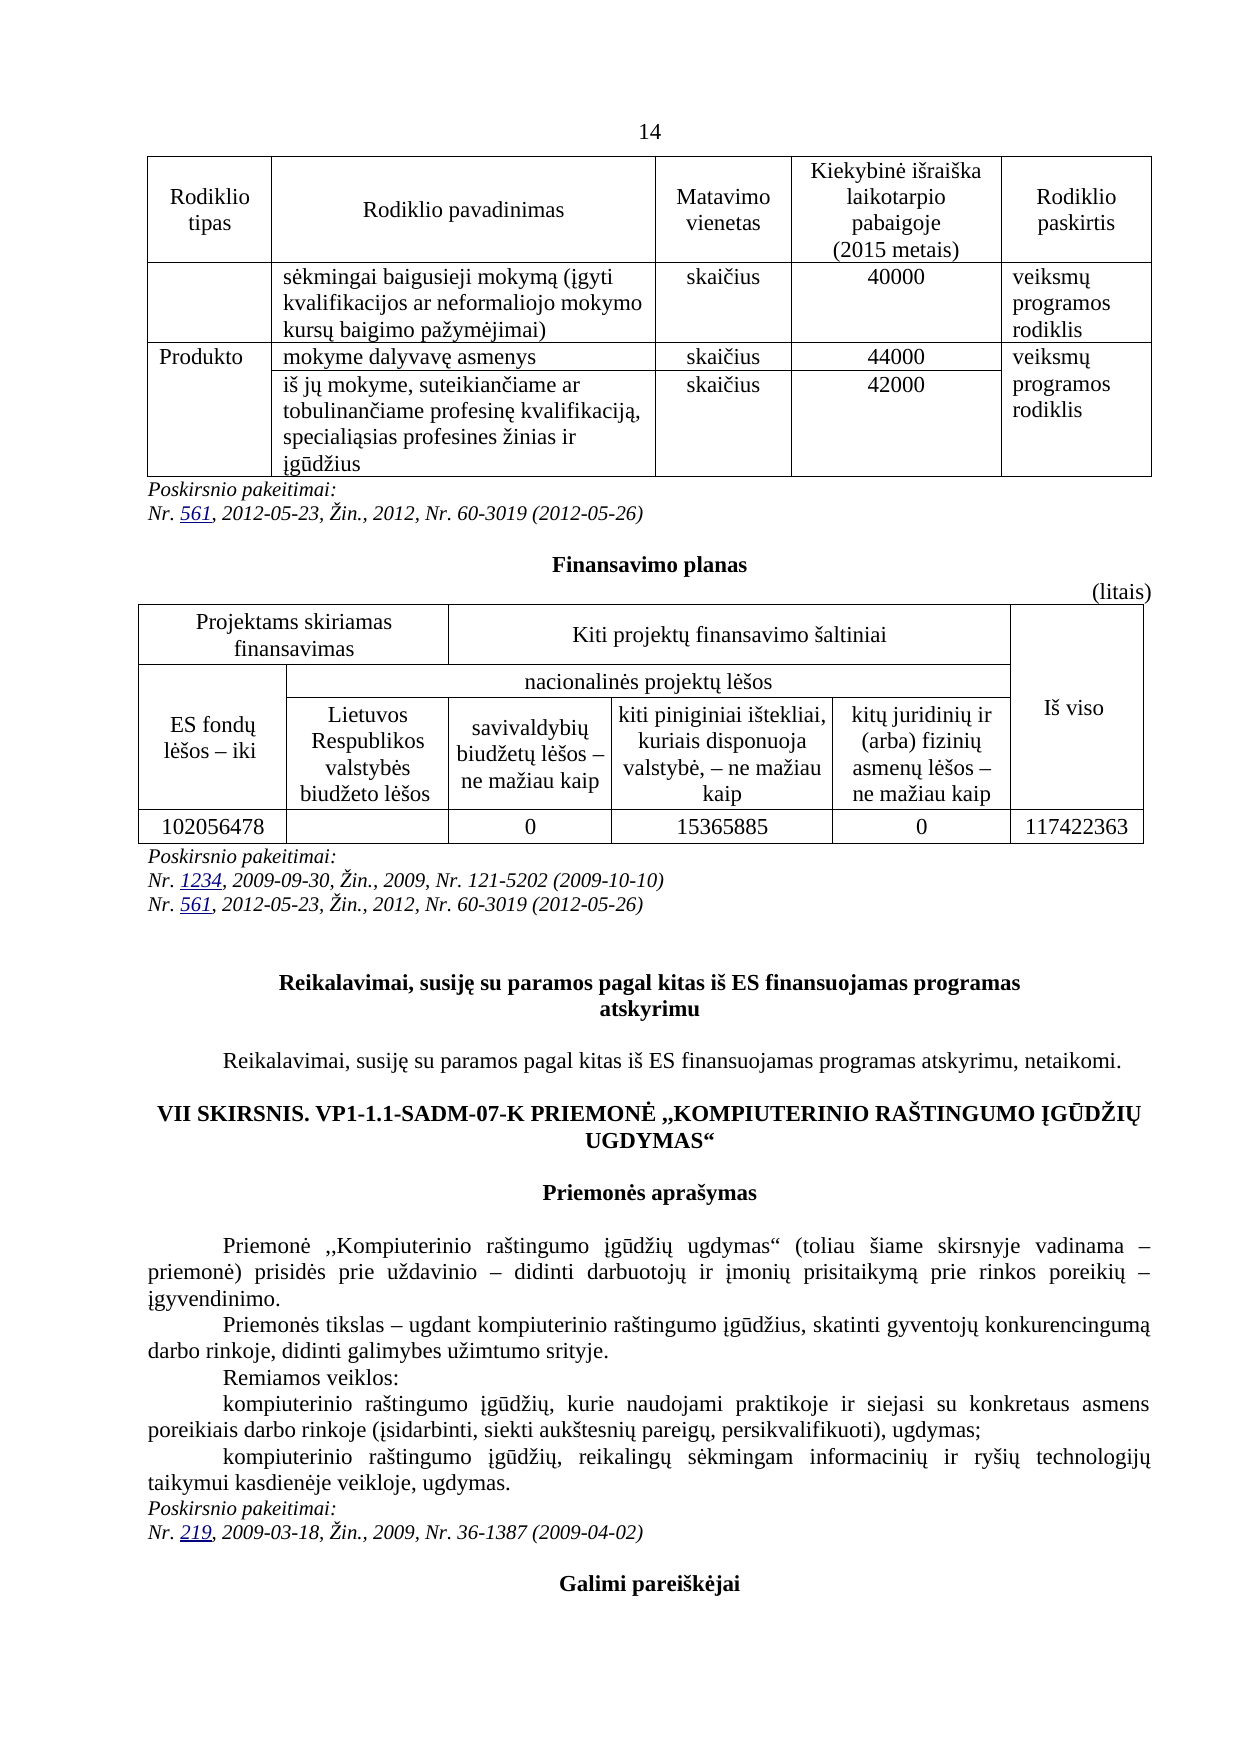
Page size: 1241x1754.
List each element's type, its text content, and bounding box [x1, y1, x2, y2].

table_header Rodiklio paskirtis [1002, 157, 1151, 262]
text kompiuterinio raštingumo įgūdžių, reikalingų sėkmingam informacinių ir ryšių technologijų taikymui kasdienėje veikloje, ugdymas. [148, 1443, 1152, 1496]
table_cell savivaldybių biudžetų lėšos – ne mažiau kaip [449, 698, 611, 809]
text Poskirsnio pakeitimai: [148, 477, 1152, 501]
table_cell skaičius [656, 263, 791, 342]
text Nr. 1234, 2009-09-30, Žin., 2009, Nr. 121-5202 (2009-10-10) [148, 868, 1152, 892]
table_cell 0 [833, 810, 1010, 843]
table_cell skaičius [656, 371, 791, 476]
table_cell mokyme dalyvavę asmenys [272, 343, 655, 369]
text Reikalavimai, susiję su paramos pagal kitas iš ES finansuojamas programas atskyrimu, netaikomi. [148, 1048, 1152, 1074]
text (litais) [148, 578, 1152, 604]
table_cell 42000 [792, 371, 1001, 476]
table_cell 40000 [792, 263, 1001, 342]
text Priemonė ,,Kompiuterinio raštingumo įgūdžių ugdymas“ (toliau šiame skirsnyje vadinama – priemonė) prisidės prie uždavinio – didinti darbuotojų ir įmonių prisitaikymą prie rinkos poreikių – įgyvendinimo. [148, 1232, 1152, 1311]
table_cell kiti piniginiai ištekliai, kuriais disponuoja valstybė, – ne mažiau kaip [612, 698, 832, 809]
table_cell ES fondų lėšos – iki [139, 665, 286, 809]
text Priemonės tikslas – ugdant kompiuterinio raštingumo įgūdžius, skatinti gyventojų konkurencingumą darbo rinkoje, didinti galimybes užimtumo srityje. [148, 1311, 1152, 1364]
table_header Projektams skiriamas finansavimas [139, 605, 448, 664]
table_cell 117422363 [1011, 810, 1143, 843]
table_header Kiekybinė išraiška laikotarpio pabaigoje (2015 metais) [792, 157, 1001, 262]
text Poskirsnio pakeitimai: [148, 1496, 1152, 1520]
table_cell skaičius [656, 343, 791, 369]
table_cell 44000 [792, 343, 1001, 369]
table_cell [287, 810, 448, 843]
table_cell kitų juridinių ir (arba) fizinių asmenų lėšos – ne mažiau kaip [833, 698, 1010, 809]
table_cell iš jų mokyme, suteikiančiame ar tobulinančiame profesinę kvalifikaciją, specialiąsias profesines žinias ir įgūdžius [272, 371, 655, 476]
text Reikalavimai, susiję su paramos pagal kitas iš ES finansuojamas programas atskyrimu [148, 968, 1152, 1021]
table_header Kiti projektų finansavimo šaltiniai [449, 605, 1010, 664]
table_cell nacionalinės projektų lėšos [287, 665, 1010, 697]
text kompiuterinio raštingumo įgūdžių, kurie naudojami praktikoje ir siejasi su konkretaus asmens poreikiais darbo rinkoje (įsidarbinti, siekti aukštesnių pareigų, persikvalifikuoti), ugdymas; [148, 1390, 1152, 1443]
table_cell [148, 263, 271, 342]
table_cell Produkto [148, 343, 271, 476]
text Finansavimo planas [148, 552, 1152, 578]
table_header Rodiklio tipas [148, 157, 271, 262]
text Nr. 561, 2012-05-23, Žin., 2012, Nr. 60-3019 (2012-05-26) [148, 501, 1152, 525]
text Remiamos veiklos: [148, 1364, 1152, 1390]
table_header Matavimo vienetas [656, 157, 791, 262]
table_cell 15365885 [612, 810, 832, 843]
table_cell Lietuvos Respublikos valstybės biudžeto lėšos [287, 698, 448, 809]
table_header Iš viso [1011, 605, 1143, 809]
table_cell 102056478 [139, 810, 286, 843]
text Nr. 561, 2012-05-23, Žin., 2012, Nr. 60-3019 (2012-05-26) [148, 892, 1152, 916]
table_cell sėkmingai baigusieji mokymą (įgyti kvalifikacijos ar neformaliojo mokymo kursų baigimo pažymėjimai) [272, 263, 655, 342]
table_cell veiksmų programos rodiklis [1002, 343, 1151, 476]
text Galimi pareiškėjai [148, 1570, 1152, 1596]
table_cell 0 [449, 810, 611, 843]
text Priemonės aprašymas [148, 1179, 1152, 1206]
text Nr. 219, 2009-03-18, Žin., 2009, Nr. 36-1387 (2009-04-02) [148, 1520, 1152, 1544]
table_cell veiksmų programos rodiklis [1002, 263, 1151, 342]
subtitle VII SKIRSNIS. VP1-1.1-SADM-07-K PRIEMONĖ ,,KOMPIUTERINIO RAŠTINGUMO ĮGŪDŽIŲ UGDYMAS“ [148, 1100, 1152, 1153]
text Poskirsnio pakeitimai: [148, 844, 1152, 868]
table_header Rodiklio pavadinimas [272, 157, 655, 262]
